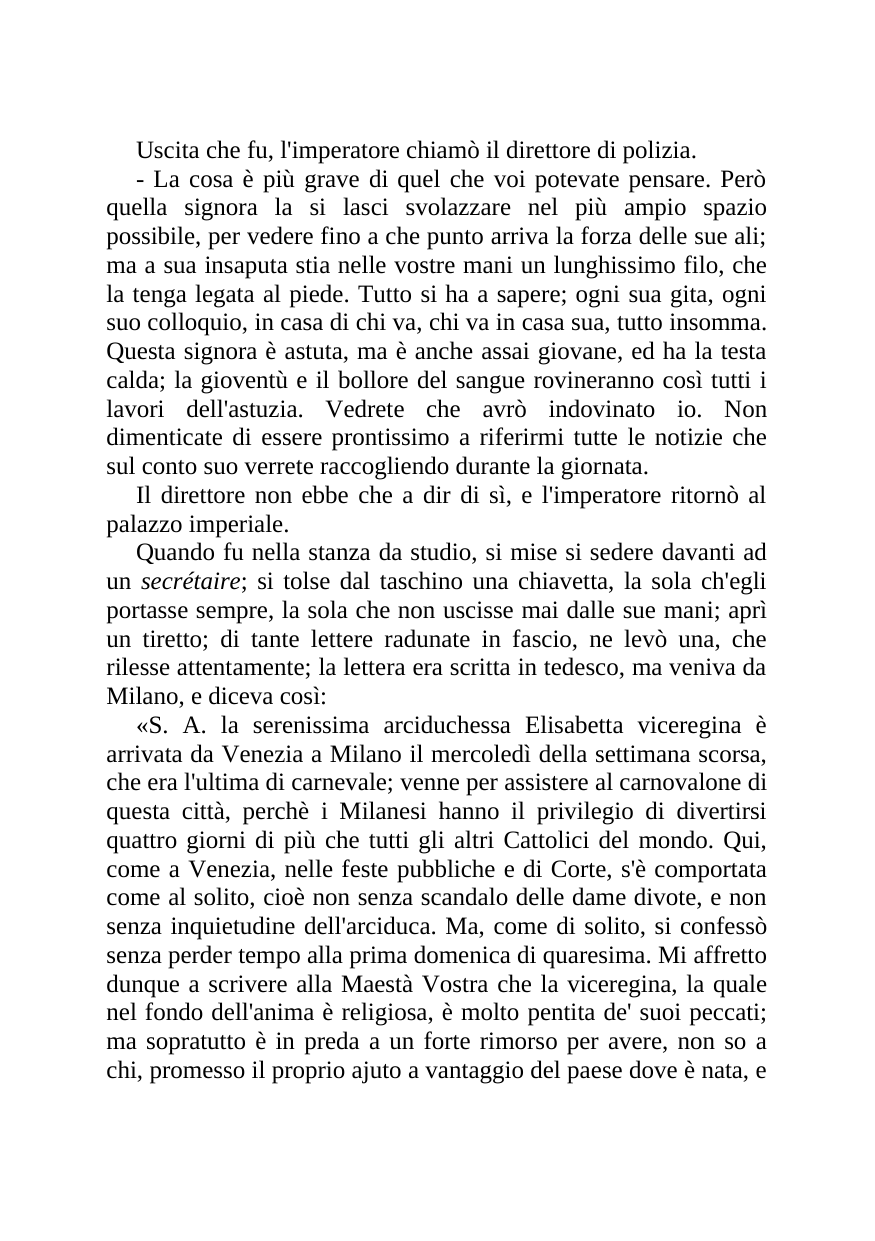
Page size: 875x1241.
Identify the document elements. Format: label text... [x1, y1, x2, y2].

text Uscita che fu, l'imperatore chiamò il direttore di polizia. [106, 135, 768, 164]
text - La cosa è più grave di quel che voi potevate pensare. Però quella signora la si lasci svolazzare nel più ampio spazio possibile, per vedere fino a che punto arriva la forza delle sue ali; ma a sua insaputa stia nelle vostre mani un lunghissimo filo, che la tenga legata al piede. Tutto si ha a sapere; ogni sua gita, ogni suo colloquio, in casa di chi va, chi va in casa sua, tutto insomma. Questa signora è astuta, ma è anche assai giovane, ed ha la testa calda; la gioventù e il bollore del sangue rovineranno così tutti i lavori dell'astuzia. Vedrete che avrò indovinato io. Non dimenticate di essere prontissimo a riferirmi tutte le notizie che sul conto suo verrete raccogliendo durante la giornata. [106, 164, 768, 480]
text Quando fu nella stanza da studio, si mise si sedere davanti ad un secrétaire; si tolse dal taschino una chiavetta, la sola ch'egli portasse sempre, la sola che non uscisse mai dalle sue mani; aprì un tiretto; di tante lettere radunate in fascio, ne levò una, che rilesse attentamente; la lettera era scritta in tedesco, ma veniva da Milano, e diceva così: [106, 537, 768, 710]
text Il direttore non ebbe che a dir di sì, e l'imperatore ritornò al palazzo imperiale. [106, 480, 768, 537]
text «S. A. la serenissima arciduchessa Elisabetta viceregina è arrivata da Venezia a Milano il mercoledì della settimana scorsa, che era l'ultima di carnevale; venne per assistere al carnovalone di questa città, perchè i Milanesi hanno il privilegio di divertirsi quattro giorni di più che tutti gli altri Cattolici del mondo. Qui, come a Venezia, nelle feste pubbliche e di Corte, s'è comportata come al solito, cioè non senza scandalo delle dame divote, e non senza inquietudine dell'arciduca. Ma, come di solito, si confessò senza perder tempo alla prima domenica di quaresima. Mi affretto dunque a scrivere alla Maestà Vostra che la viceregina, la quale nel fondo dell'anima è religiosa, è molto pentita de' suoi peccati; ma sopratutto è in preda a un forte rimorso per avere, non so a chi, promesso il proprio ajuto a vantaggio del paese dove è nata, e [106, 710, 768, 1084]
